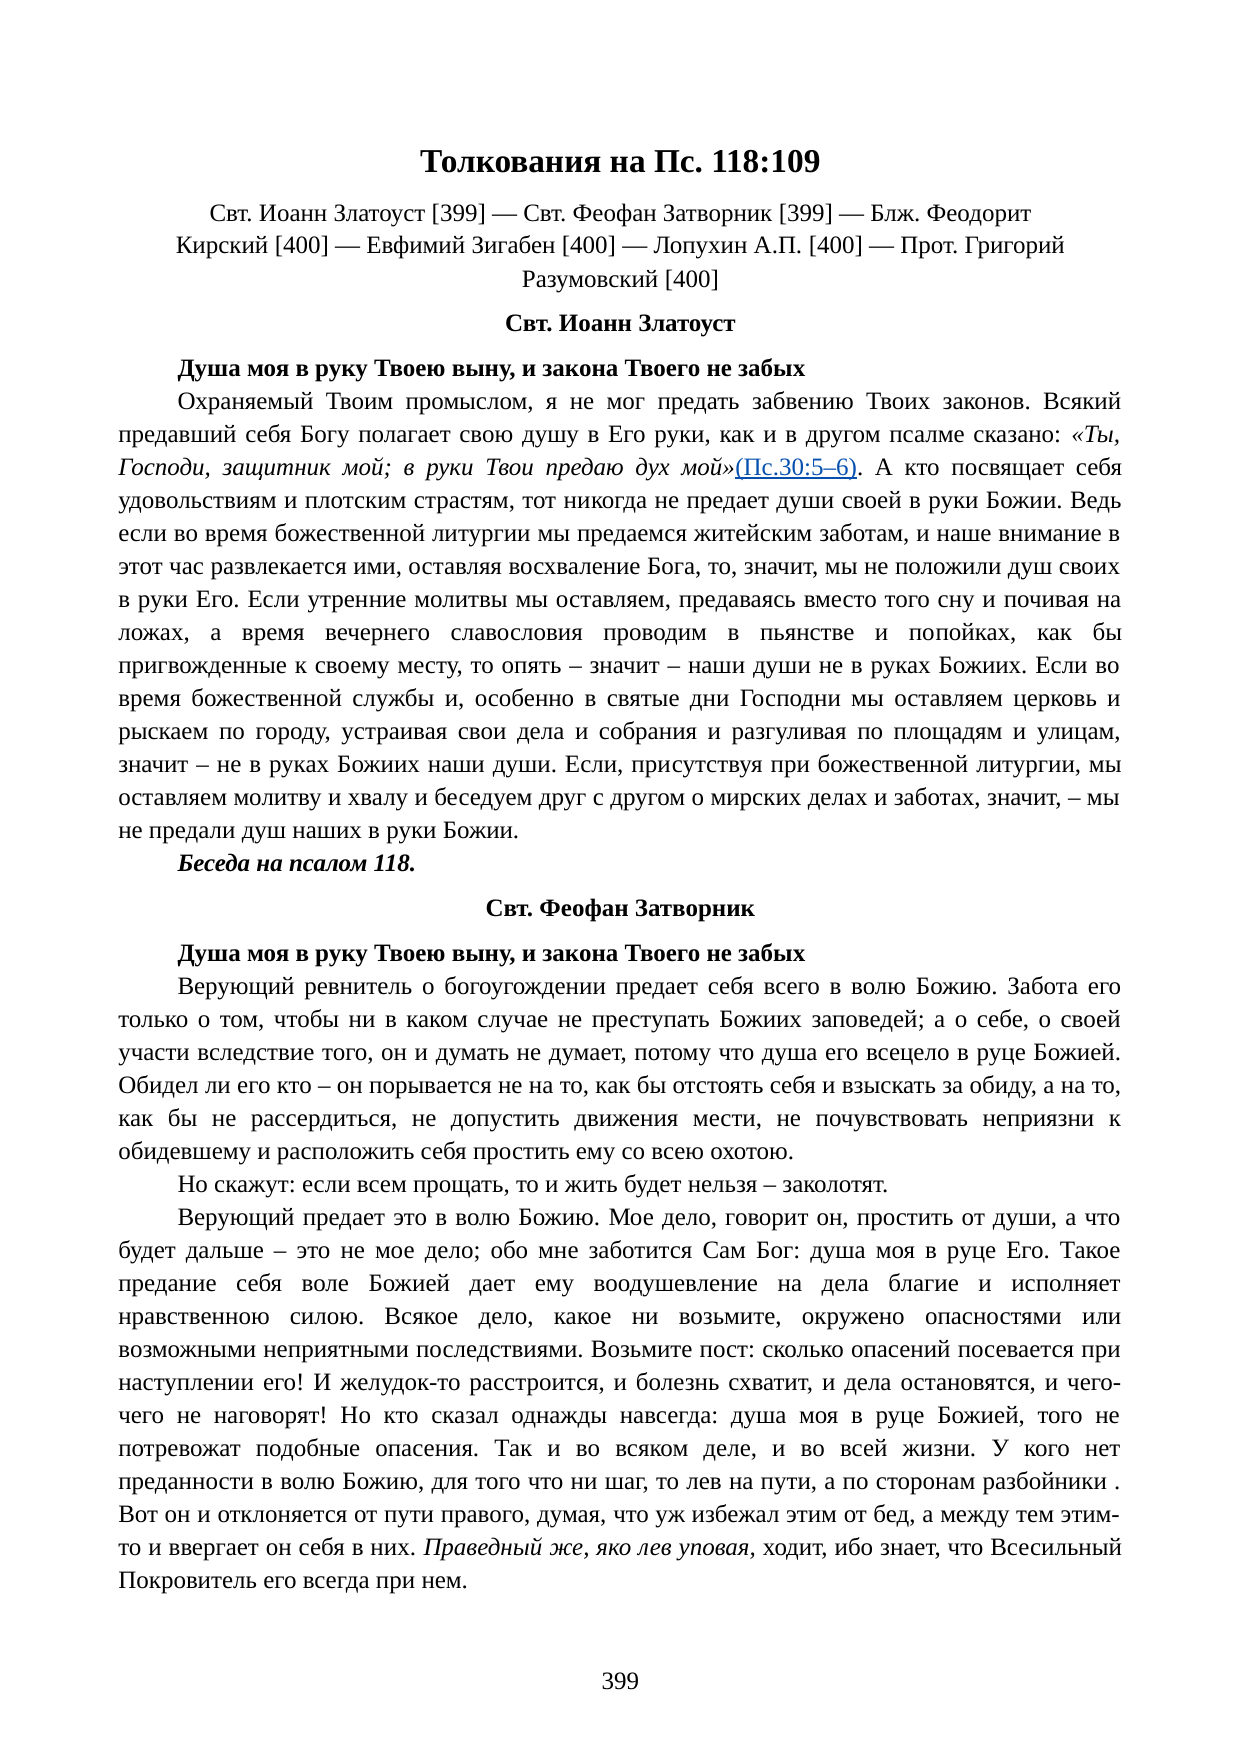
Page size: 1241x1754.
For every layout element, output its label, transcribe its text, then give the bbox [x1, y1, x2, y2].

text Но скажут: если всем прощать, то и жить будет нельзя – заколотят. [118, 1169, 1122, 1198]
subtitle Толкования на Пс. 118:109 [118, 142, 1122, 180]
text Душа моя в руку Твоею выну, и закона Твоего не забых [118, 353, 1122, 382]
text Свт. Иоанн Златоуст [399] — Свт. Феофан Затворник [399] — Блж. Феодорит Кирский [400] — Евфимий Зигабен [400] — Лопухин А.П. [400] — Прот. Григорий Разумовский [400] [118, 198, 1122, 292]
text Охраняемый Твоим промыслом, я не мог предать забвению Твоих законов. Всякий предавший себя Богу полагает свою душу в Его руки, как и в другом псалме сказано: «Ты, Господи, защитник мой; в руки Твои предаю дух мой»(Пс.30:5–6). А кто посвящает себя удовольствиям и плотским страстям, тот ни­когда не предает души своей в руки Божии. Ведь если во время божественной литургии мы предаемся житейским заботам, и наше внимание в этот час развлекается ими, оставляя восхваление Бога, то, значит, мы не положили душ своих в руки Его. Если утрен­ние молитвы мы оставляем, предаваясь вместо того сну и почивая на ложах, а время вечернего славословия проводим в пьянстве и по­пойках, как бы пригвожденные к своему месту, то опять – значит – наши души не в руках Божиих. Если во время божественной службы и, особенно в святые дни Господни мы оставляем церковь и рыскаем по городу, устраивая свои дела и собрания и разгуливая по площадям и улицам, значит – не в руках Божиих наши души. Если, при­сутствуя при божественной литургии, мы оставляем молитву и хвалу и беседуем друг с другом о мирских делах и заботах, значит, – мы не предали душ наших в руки Божии. [118, 386, 1122, 844]
text Верующий предает это в волю Божию. Мое дело, говорит он, простить от души, а что будет дальше – это не мое дело; обо мне заботится Сам Бог: душа моя в руце Его. Такое предание себя воле Божией дает ему воодушевление на дела благие и исполняет нравственною силою. Всякое дело, какое ни возьмите, окружено опасностями или возможными неприятными последствиями. Возьмите пост: сколько опасений посевается при наступлении его! И желудок-то расстроится, и болезнь схватит, и дела остановятся, и чего-чего не наговорят! Но кто сказал однажды навсегда: душа моя в руце Божией, того не потревожат подобные опасения. Так и во всяком деле, и во всей жизни. У кого нет преданности в волю Божию, для того что ни шаг, то лев на пути, а по сторонам разбойники . Вот он и отклоняется от пути правого, думая, что уж избежал этим от бед, а между тем этим-то и ввергает он себя в них. Праведный же, яко лев уповая, ходит, ибо знает, что Всесильный Покровитель его всегда при нем. [118, 1202, 1122, 1594]
text Верующий ревнитель о богоугождении предает себя всего в волю Божию. Забота его только о том, чтобы ни в каком случае не преступать Божиих заповедей; а о себе, о своей участи вследствие того, он и думать не думает, потому что душа его всецело в руце Божией. Обидел ли его кто – он порывается не на то, как бы отстоять себя и взыскать за обиду, а на то, как бы не рассердиться, не допустить движения мести, не почувствовать неприязни к обидевшему и расположить себя простить ему со всею охотою. [118, 971, 1122, 1165]
text Душа моя в руку Твоею выну, и закона Твоего не забых [118, 938, 1122, 967]
subtitle Свт. Феофан Затворник [118, 893, 1122, 922]
text Беседа на псалом 118. [118, 848, 1122, 877]
subtitle Свт. Иоанн Златоуст [118, 308, 1122, 337]
